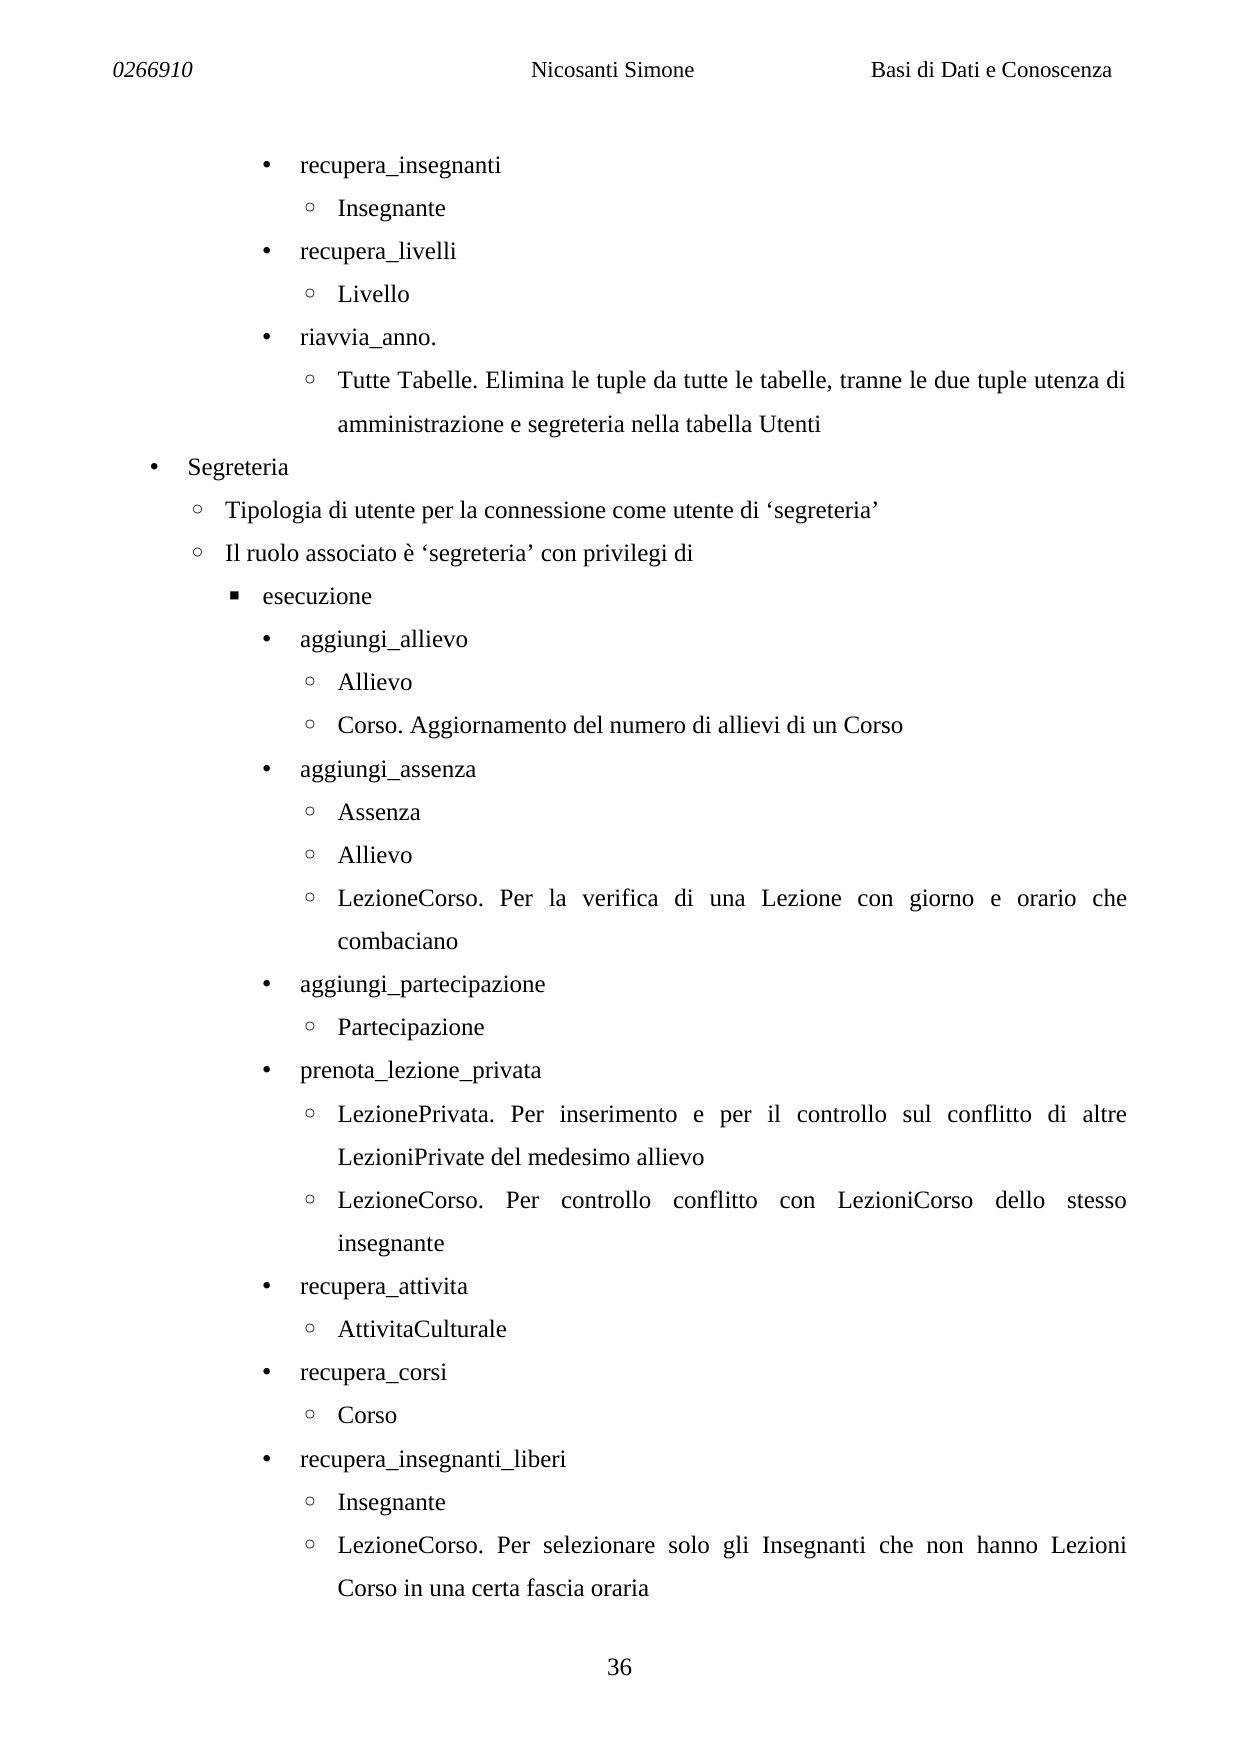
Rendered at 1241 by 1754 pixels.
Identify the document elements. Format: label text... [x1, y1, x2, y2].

list recupera_attivita [262, 1271, 1128, 1300]
list recupera_insegnanti_liberi [262, 1444, 1128, 1472]
list Allievo [300, 840, 1128, 869]
list Il ruolo associato è ‘segreteria’ con privilegi di [187, 538, 1128, 567]
list LezioneCorso. Per selezionare solo gli Insegnanti che non hanno Lezioni Corso in una certa fascia oraria [300, 1530, 1128, 1602]
list aggiungi_partecipazione [262, 969, 1128, 998]
list Segreteria [150, 452, 1128, 481]
list LezionePrivata. Per inserimento e per il controllo sul conflitto di altre LezioniPrivate del medesimo allievo [300, 1099, 1128, 1171]
list Insegnante [300, 193, 1128, 222]
list Corso. Aggiornamento del numero di allievi di un Corso [300, 711, 1128, 739]
list Tutte Tabelle. Elimina le tuple da tutte le tabelle, tranne le due tuple utenza di amministrazione e segreteria nella tabella Utenti [300, 366, 1128, 437]
list esecuzione [225, 581, 1128, 610]
list Partecipazione [300, 1012, 1128, 1041]
list AttivitaCulturale [300, 1314, 1128, 1343]
list recupera_corsi [262, 1357, 1128, 1386]
list LezioneCorso. Per la verifica di una Lezione con giorno e orario che combaciano [300, 883, 1128, 955]
list aggiungi_allievo [262, 624, 1128, 653]
list recupera_livelli [262, 236, 1128, 265]
list Allievo [300, 667, 1128, 696]
list aggiungi_assenza [262, 754, 1128, 782]
list Livello [300, 279, 1128, 308]
list Assenza [300, 797, 1128, 826]
list Tipologia di utente per la connessione come utente di ‘segreteria’ [187, 495, 1128, 524]
list prenota_lezione_privata [262, 1056, 1128, 1084]
list Insegnante [300, 1487, 1128, 1516]
list LezioneCorso. Per controllo conflitto con LezioniCorso dello stesso insegnante [300, 1185, 1128, 1257]
list Corso [300, 1401, 1128, 1429]
list riavvia_anno. [262, 322, 1128, 351]
list recupera_insegnanti [262, 150, 1128, 179]
